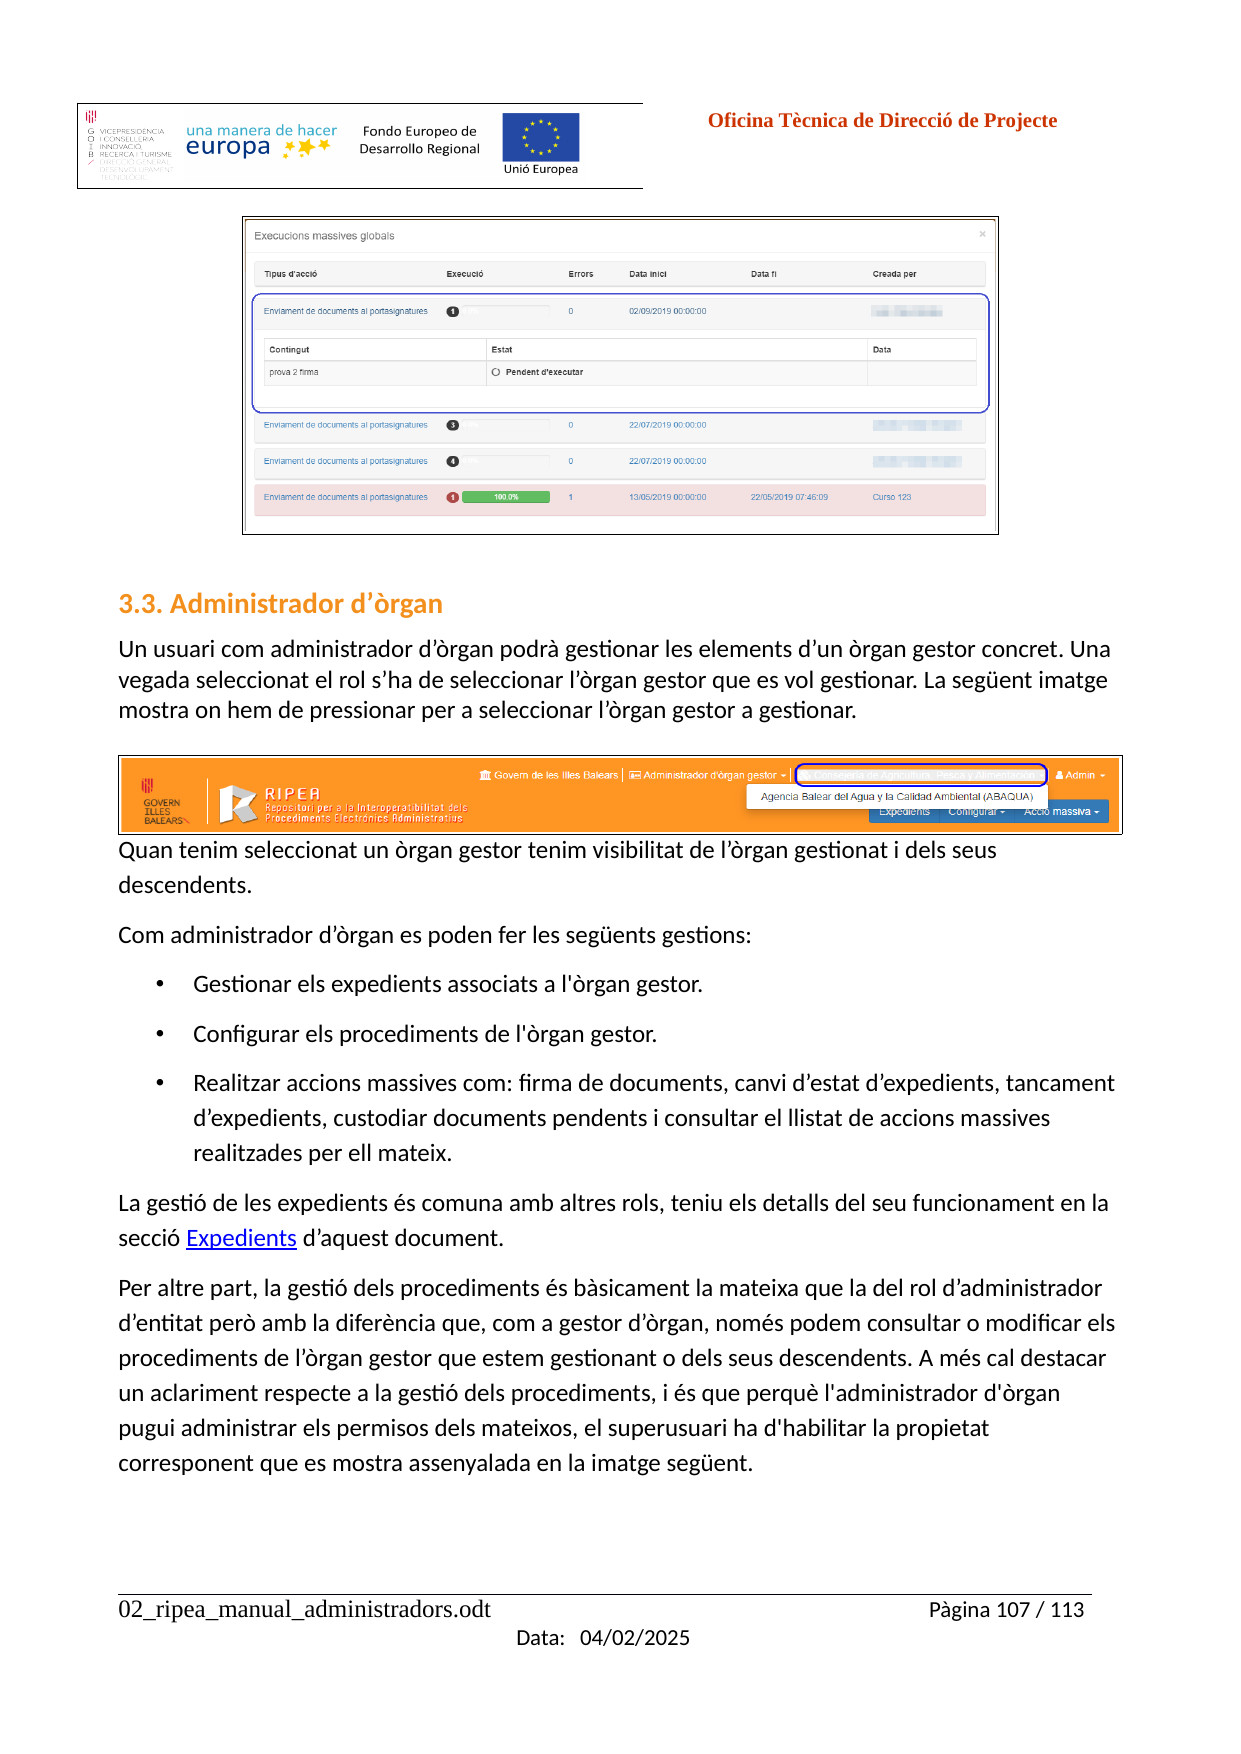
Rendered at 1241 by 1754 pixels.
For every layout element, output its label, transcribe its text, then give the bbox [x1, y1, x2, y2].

text Com administrador d’òrgan es poden fer les següents gestions: [118, 919, 1122, 949]
text Un usuari com administrador d’òrgan podrà gestionar les elements d’un òrgan gestor concret. Una vegada seleccionat el rol s’ha de seleccionar l’òrgan gestor que es vol gestionar. La següent imatge mostra on hem de pressionar per a seleccionar l’òrgan gestor a gestionar. [118, 633, 1122, 725]
picture [121, 758, 1119, 832]
list Gestionar els expedients associats a l'òrgan gestor. [156, 968, 1122, 999]
text Quan tenim seleccionat un òrgan gestor tenim visibilitat de l’òrgan gestionat i dels seus descendents. [118, 835, 1122, 900]
picture [244, 219, 996, 531]
list Realitzar accions massives com: firma de documents, canvi d’estat d’expedients, tancament d’expedients, custodiar documents pendents i consultar el llistat de accions massives realitzades per ell mateix. [156, 1068, 1122, 1168]
text Per altre part, la gestió dels procediments és bàsicament la mateixa que la del rol d’administrador d’entitat però amb la diferència que, com a gestor d’òrgan, només podem consultar o modificar els procediments de l’òrgan gestor que estem gestionant o dels seus descendents. A més cal destacar un aclariment respecte a la gestió dels procediments, i és que perquè l'administrador d'òrgan pugui administrar els permisos dels mateixos, el superusuari ha d'habilitar la propietat corresponent que es mostra assenyalada en la imatge següent. [118, 1272, 1122, 1477]
picture [82, 108, 178, 182]
subtitle 3.3. Administrador d’òrgan [118, 585, 1122, 621]
list Configurar els procediments de l'òrgan gestor. [156, 1018, 1122, 1048]
picture [184, 108, 585, 182]
text La gestió de les expedients és comuna amb altres rols, teniu els detalls del seu funcionament en la secció Expedients d’aquest document. [118, 1187, 1122, 1253]
